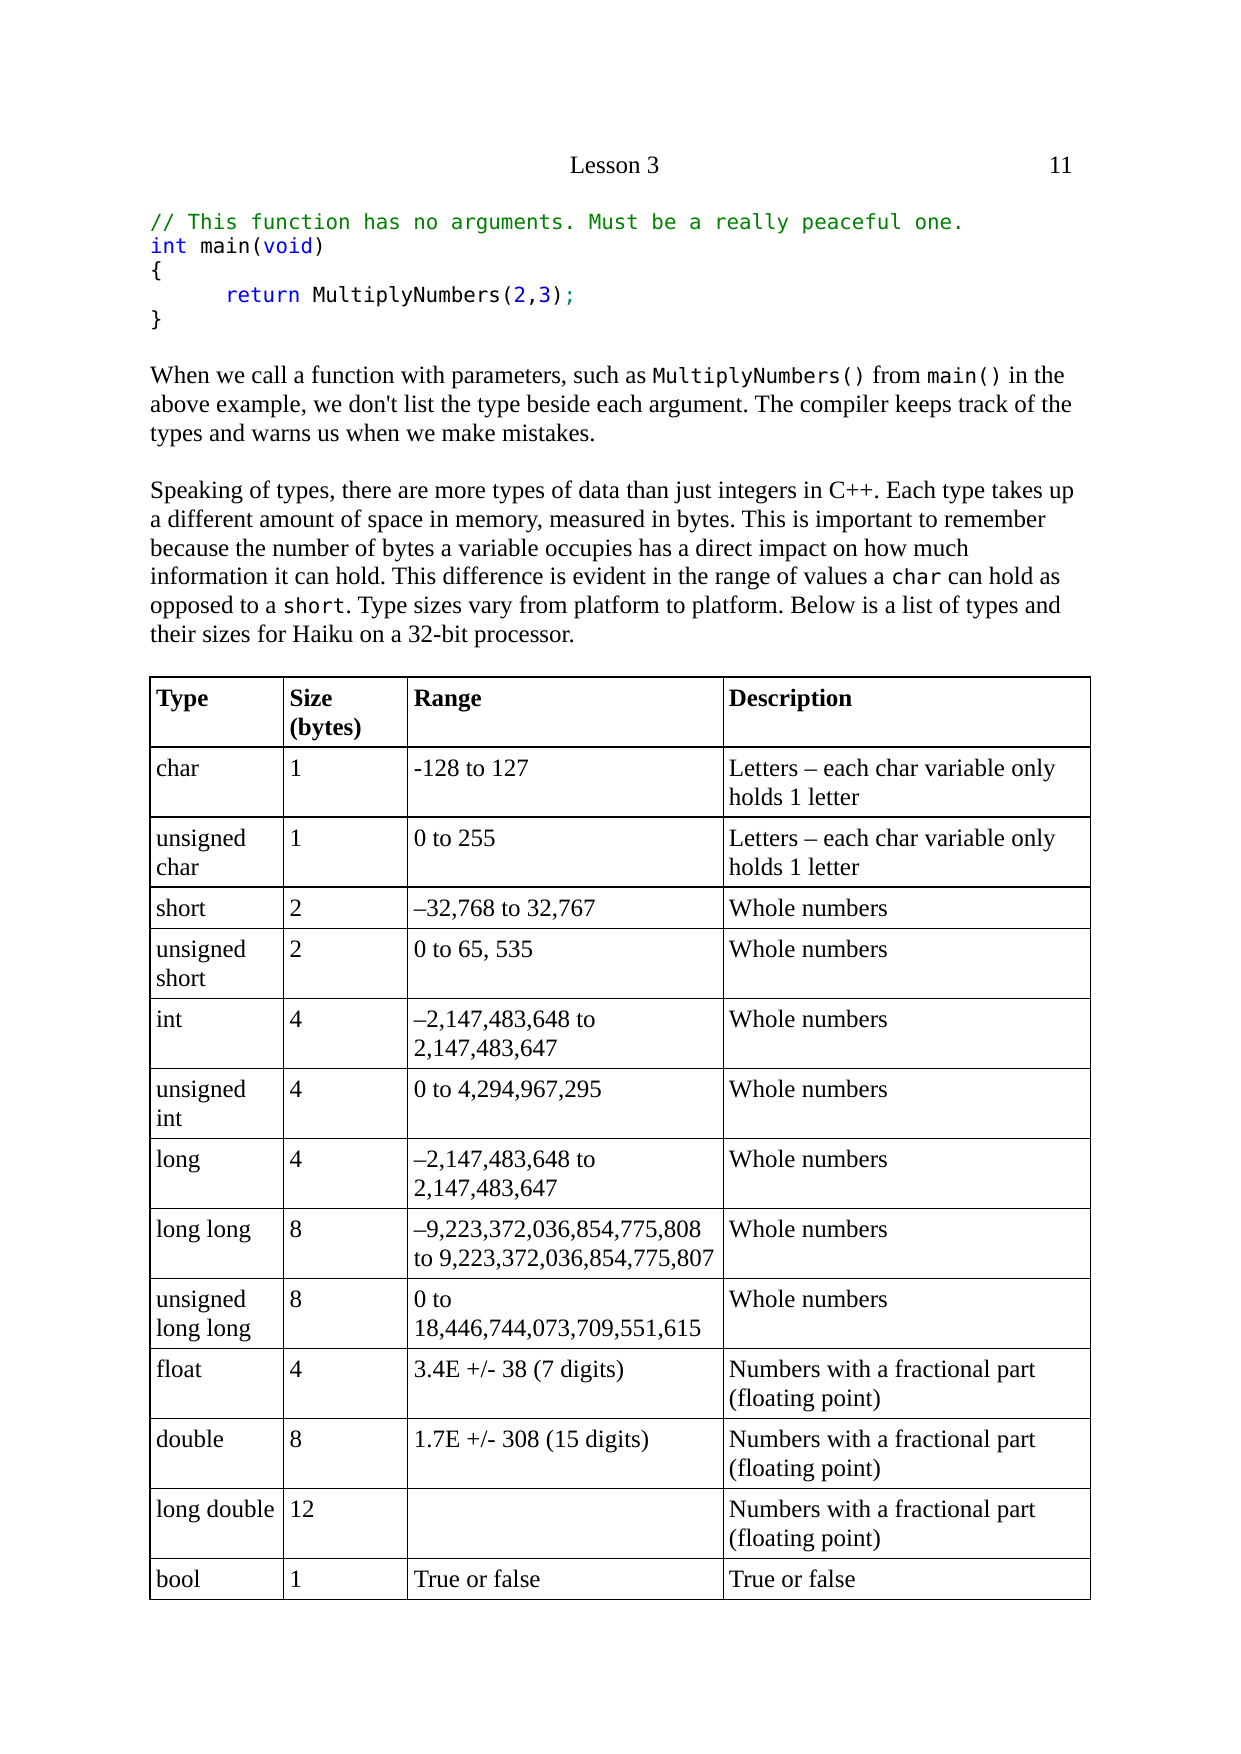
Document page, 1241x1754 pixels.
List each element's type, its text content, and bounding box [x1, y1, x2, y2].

table_cell unsigned long long [151, 1279, 283, 1348]
table_header Size (bytes) [284, 678, 407, 746]
table_cell unsigned short [151, 929, 283, 998]
table_cell long long [151, 1209, 283, 1278]
text { [150, 258, 1091, 283]
table_cell Whole numbers [724, 1209, 1090, 1278]
table_cell 8 [284, 1209, 407, 1278]
table_cell –2,147,483,648 to 2,147,483,647 [408, 1139, 723, 1208]
table_cell 12 [284, 1489, 407, 1558]
table_cell 1.7E +/- 308 (15 digits) [408, 1419, 723, 1488]
table_cell –32,768 to 32,767 [408, 888, 723, 928]
table_cell short [151, 888, 283, 928]
table_cell Numbers with a fractional part (floating point) [724, 1489, 1090, 1558]
table_cell 1 [284, 818, 407, 886]
text // This function has no arguments. Must be a really peaceful one. [150, 210, 1091, 234]
table_cell long [151, 1139, 283, 1208]
text Speaking of types, there are more types of data than just integers in C++. Each type takes up a different amount of space in memory, measured in bytes. This is important to remember because the number of bytes a variable occupies has a direct impact on how much information it can hold. This difference is evident in the range of values a char can hold as opposed to a short. Type sizes vary from platform to platform. Below is a list of types and their sizes for Haiku on a 32-bit processor. [150, 475, 1091, 648]
table_cell double [151, 1419, 283, 1488]
table_cell 4 [284, 1349, 407, 1418]
table_cell Whole numbers [724, 929, 1090, 998]
table_cell Whole numbers [724, 888, 1090, 928]
table_cell unsigned int [151, 1069, 283, 1138]
table_header Description [724, 678, 1090, 746]
table_cell 2 [284, 929, 407, 998]
table_cell Numbers with a fractional part (floating point) [724, 1419, 1090, 1488]
text int main(void) [150, 234, 1091, 258]
table_cell -128 to 127 [408, 748, 723, 816]
table_cell Numbers with a fractional part (floating point) [724, 1349, 1090, 1418]
table_cell char [151, 748, 283, 816]
table_cell Letters – each char variable only holds 1 letter [724, 818, 1090, 886]
table_cell 0 to 255 [408, 818, 723, 886]
table_cell 1 [284, 1559, 407, 1599]
table_cell 1 [284, 748, 407, 816]
text return MultiplyNumbers(2,3); } [150, 283, 1091, 331]
table_cell 3.4E +/- 38 (7 digits) [408, 1349, 723, 1418]
table_cell 8 [284, 1279, 407, 1348]
text When we call a function with parameters, such as MultiplyNumbers() from main() in the above example, we don't list the type beside each argument. The compiler keeps track of the types and warns us when we make mistakes. [150, 360, 1091, 446]
table_cell Whole numbers [724, 1069, 1090, 1138]
table_cell 4 [284, 1069, 407, 1138]
table_cell 4 [284, 999, 407, 1068]
table_cell –2,147,483,648 to 2,147,483,647 [408, 999, 723, 1068]
table_cell 2 [284, 888, 407, 928]
table_cell 4 [284, 1139, 407, 1208]
table_cell long double [151, 1489, 283, 1558]
table_cell 0 to 65, 535 [408, 929, 723, 998]
table_cell True or false [724, 1559, 1090, 1599]
table_cell 0 to 18,446,744,073,709,551,615 [408, 1279, 723, 1348]
table_cell Whole numbers [724, 1139, 1090, 1208]
table_cell float [151, 1349, 283, 1418]
table_cell –9,223,372,036,854,775,808 to 9,223,372,036,854,775,807 [408, 1209, 723, 1278]
table_cell [408, 1489, 723, 1558]
table_cell True or false [408, 1559, 723, 1599]
table_cell 0 to 4,294,967,295 [408, 1069, 723, 1138]
table_cell int [151, 999, 283, 1068]
table_header Type [151, 678, 283, 746]
table_cell Whole numbers [724, 999, 1090, 1068]
table_header Range [408, 678, 723, 746]
table_cell unsigned char [151, 818, 283, 886]
table_cell bool [151, 1559, 283, 1599]
table_cell 8 [284, 1419, 407, 1488]
table_cell Whole numbers [724, 1279, 1090, 1348]
table_cell Letters – each char variable only holds 1 letter [724, 748, 1090, 816]
